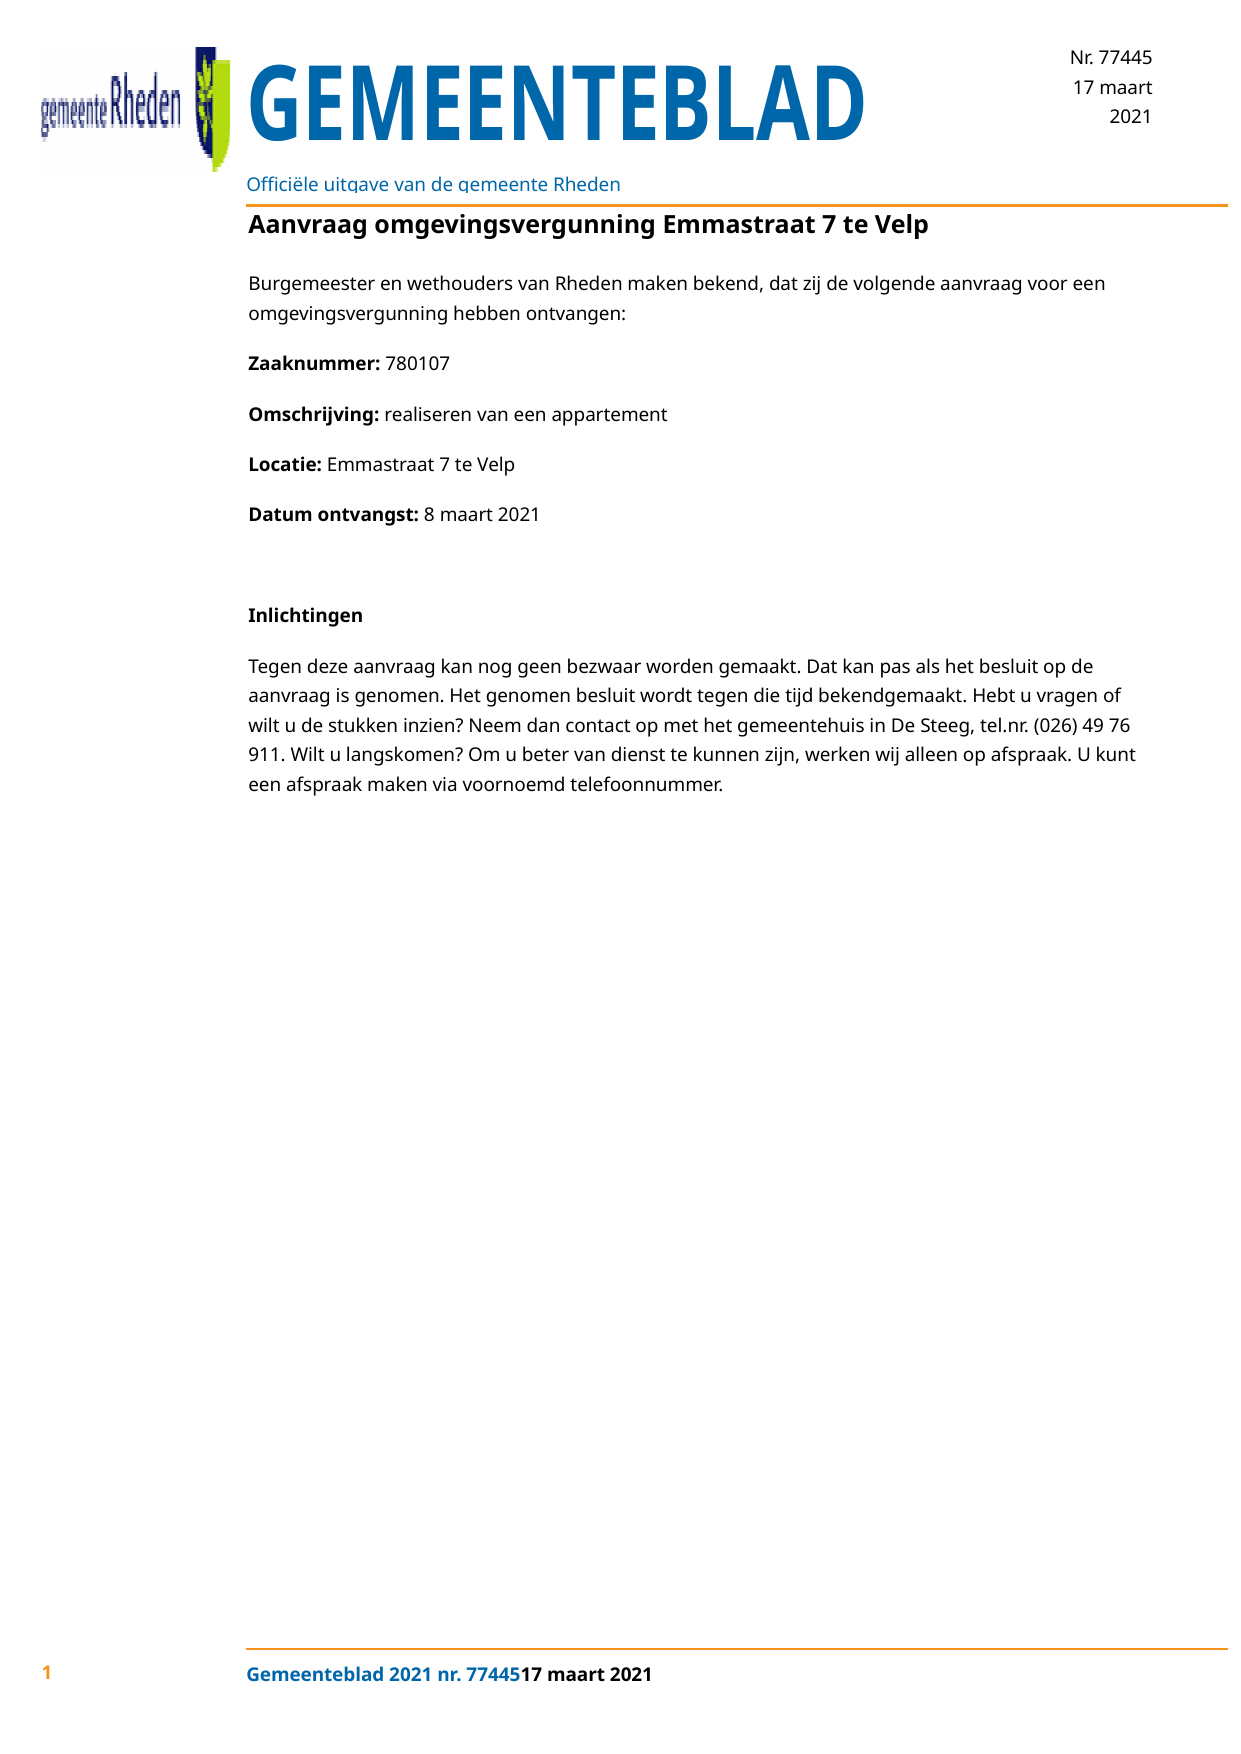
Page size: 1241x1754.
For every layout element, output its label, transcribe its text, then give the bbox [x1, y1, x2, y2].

text Aanvraag omgevingsvergunning Emmastraat 7 te Velp [248, 207, 1152, 241]
text Zaaknummer: 780107 [248, 350, 1152, 376]
text Inlichtingen [248, 602, 1152, 628]
text Datum ontvangst: 8 maart 2021 [248, 502, 1152, 527]
text Locatie: Emmastraat 7 te Velp [248, 451, 1152, 477]
text Omschrijving: realiseren van een appartement [248, 401, 1152, 426]
picture [41, 47, 231, 172]
text Burgemeester en wethouders van Rheden maken bekend, dat zij de volgende aanvraag voor een omgevingsvergunning hebben ontvangen: [248, 270, 1152, 326]
text Tegen deze aanvraag kan nog geen bezwaar worden gemaakt. Dat kan pas als het besluit op de aanvraag is genomen. Het genomen besluit wordt tegen die tijd bekendgemaakt. Hebt u vragen of wilt u de stukken inzien? Neem dan contact op met het gemeentehuis in De Steeg, tel.nr. (026) 49 76 911. Wilt u langskomen? Om u beter van dienst te kunnen zijn, werken wij alleen op afspraak. U kunt een afspraak maken via voornoemd telefoonnummer. [248, 653, 1152, 797]
